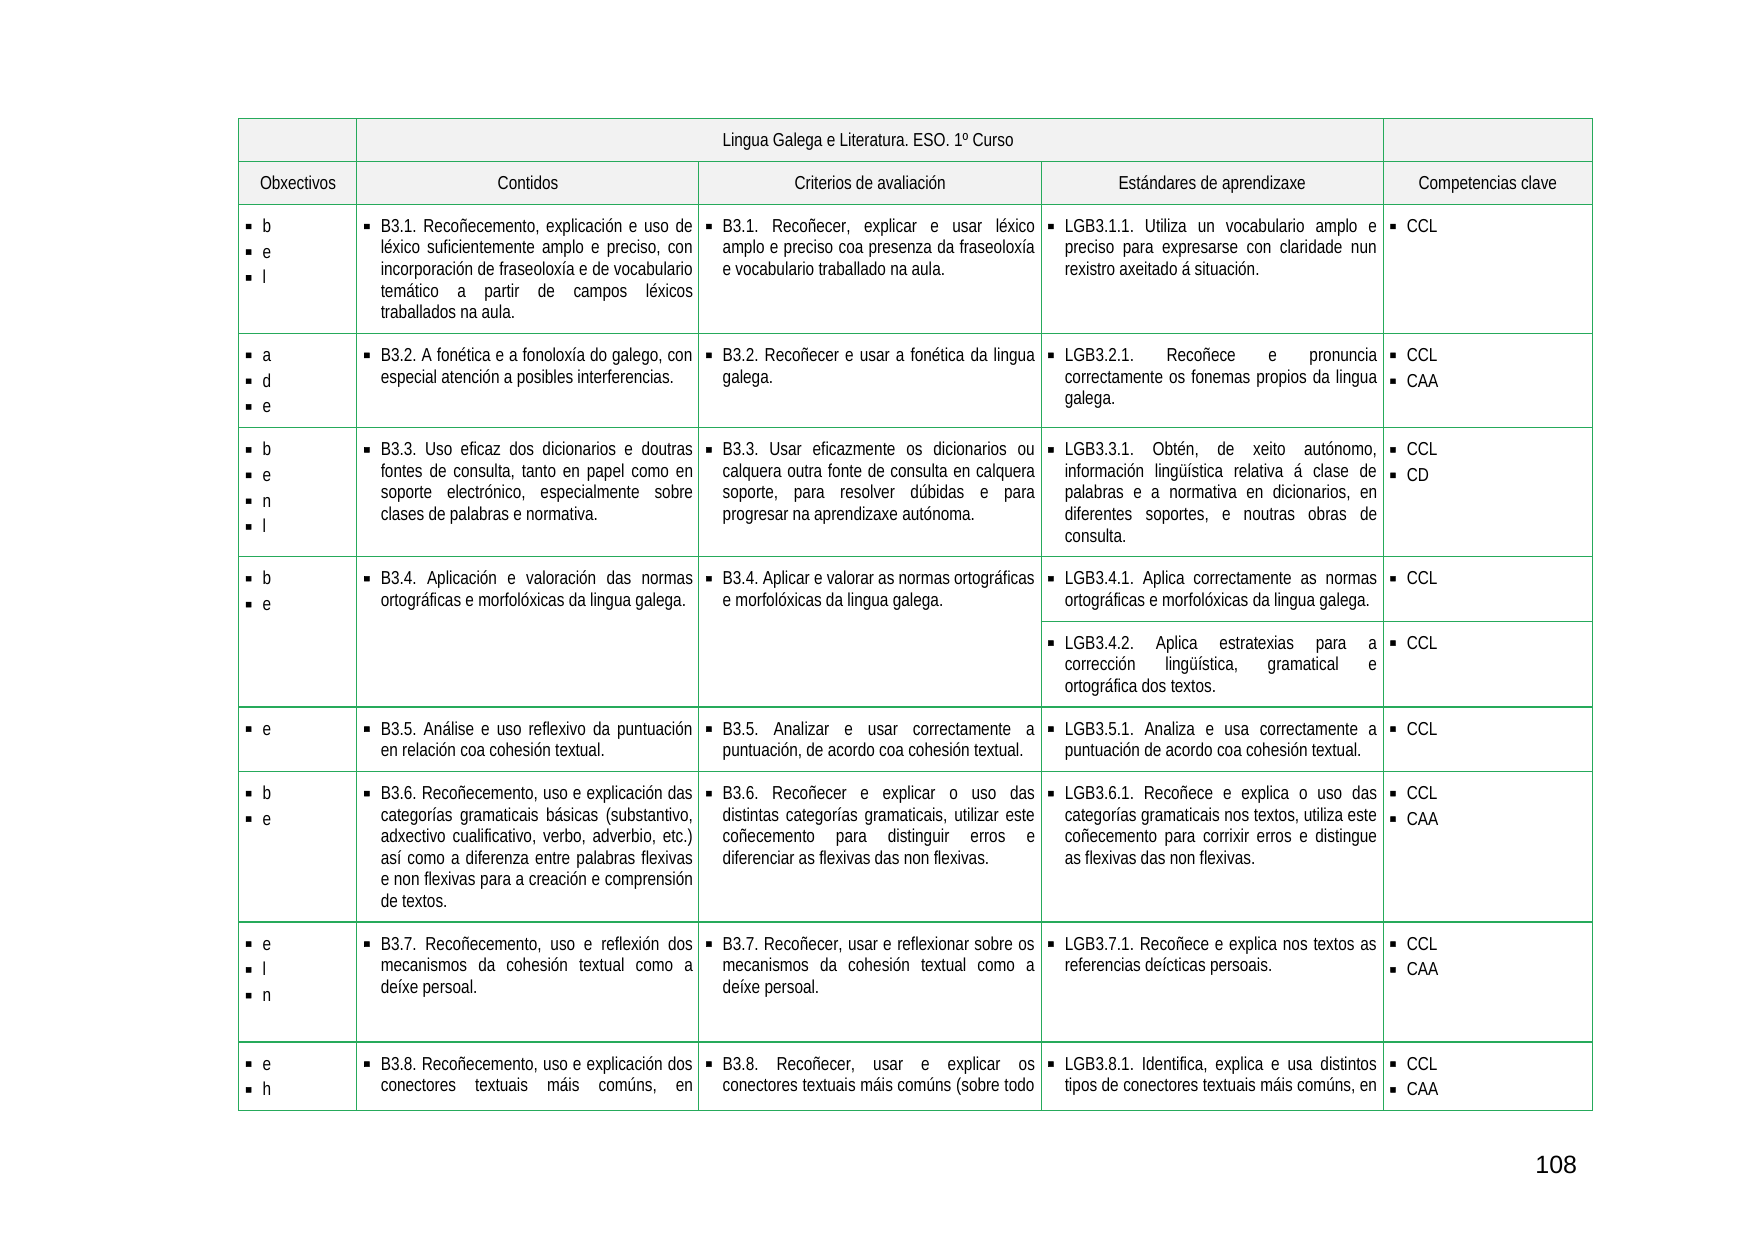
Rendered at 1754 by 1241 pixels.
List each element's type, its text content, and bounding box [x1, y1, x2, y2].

table_cell B3.4. Aplicación e valoración das normas ortográficas e morfolóxicas da lingua galega. [357, 557, 698, 706]
table_cell B3.1. Recoñecer, explicar e usar léxico amplo e preciso coa presenza da fraseoloxía e vocabulario traballado na aula. [699, 205, 1041, 333]
table_cell CCL [1384, 708, 1592, 771]
table_cell LGB3.1.1. Utiliza un vocabulario amplo e preciso para expresarse con claridade nun rexistro axeitado á situación. [1042, 205, 1383, 333]
table_cell Estándares de aprendizaxe [1042, 162, 1383, 204]
table_header Lingua Galega e Literatura. ESO. 1º Curso [357, 119, 1383, 161]
table_cell b e l [239, 205, 356, 333]
table_cell Criterios de avaliación [699, 162, 1041, 204]
table_cell LGB3.3.1. Obtén, de xeito autónomo, información lingüística relativa á clase de palabras e a normativa en dicionarios, en diferentes soportes, e noutras obras de consulta. [1042, 428, 1383, 556]
table_cell LGB3.7.1. Recoñece e explica nos textos as referencias deícticas persoais. [1042, 923, 1383, 1041]
table_cell Competencias clave [1384, 162, 1592, 204]
table_cell e h [239, 1043, 356, 1110]
table_cell B3.3. Uso eficaz dos dicionarios e doutras fontes de consulta, tanto en papel como en soporte electrónico, especialmente sobre clases de palabras e normativa. [357, 428, 698, 556]
table_cell LGB3.6.1. Recoñece e explica o uso das categorías gramaticais nos textos, utiliza este coñecemento para corrixir erros e distingue as flexivas das non flexivas. [1042, 772, 1383, 921]
table_cell Contidos [357, 162, 698, 204]
table_cell B3.6. Recoñecemento, uso e explicación das categorías gramaticais básicas (substantivo, adxectivo cualificativo, verbo, adverbio, etc.) así como a diferenza entre palabras flexivas e non flexivas para a creación e comprensión de textos. [357, 772, 698, 921]
table_cell B3.3. Usar eficazmente os dicionarios ou calquera outra fonte de consulta en calquera soporte, para resolver dúbidas e para progresar na aprendizaxe autónoma. [699, 428, 1041, 556]
table_header [1384, 119, 1592, 161]
table_cell CCL [1384, 205, 1592, 333]
table_cell B3.2. A fonética e a fonoloxía do galego, con especial atención a posibles interferencias. [357, 334, 698, 427]
table_cell b e [239, 772, 356, 921]
table_cell CCL [1384, 622, 1592, 706]
table_cell CCL CAA [1384, 1043, 1592, 1110]
table_cell b e [239, 557, 356, 706]
table_cell LGB3.8.1. Identifica, explica e usa distintos tipos de conectores textuais máis comúns, en [1042, 1043, 1383, 1110]
table_cell B3.1. Recoñecemento, explicación e uso de léxico suficientemente amplo e preciso, con incorporación de fraseoloxía e de vocabulario temático a partir de campos léxicos traballados na aula. [357, 205, 698, 333]
table_cell e [239, 708, 356, 771]
table_cell LGB3.2.1. Recoñece e pronuncia correctamente os fonemas propios da lingua galega. [1042, 334, 1383, 427]
table_cell CCL [1384, 557, 1592, 621]
table_cell CCL CAA [1384, 772, 1592, 921]
table_cell CCL CAA [1384, 923, 1592, 1041]
table_cell LGB3.5.1. Analiza e usa correctamente a puntuación de acordo coa cohesión textual. [1042, 708, 1383, 771]
table_cell B3.7. Recoñecer, usar e reflexionar sobre os mecanismos da cohesión textual como a deíxe persoal. [699, 923, 1041, 1041]
table_cell CCL CD [1384, 428, 1592, 556]
table_cell B3.8. Recoñecemento, uso e explicación dos conectores textuais máis comúns, en [357, 1043, 698, 1110]
table_cell B3.6. Recoñecer e explicar o uso das distintas categorías gramaticais, utilizar este coñecemento para distinguir erros e diferenciar as flexivas das non flexivas. [699, 772, 1041, 921]
table_cell B3.5. Análise e uso reflexivo da puntuación en relación coa cohesión textual. [357, 708, 698, 771]
table_cell e l n [239, 923, 356, 1041]
table_cell CCL CAA [1384, 334, 1592, 427]
table_cell b e n l [239, 428, 356, 556]
table_cell LGB3.4.1. Aplica correctamente as normas ortográficas e morfolóxicas da lingua galega. [1042, 557, 1383, 621]
table_cell B3.7. Recoñecemento, uso e reflexión dos mecanismos da cohesión textual como a deíxe persoal. [357, 923, 698, 1041]
table_cell B3.4. Aplicar e valorar as normas ortográficas e morfolóxicas da lingua galega. [699, 557, 1041, 706]
table_cell B3.8. Recoñecer, usar e explicar os conectores textuais máis comúns (sobre todo [699, 1043, 1041, 1110]
table_cell Obxectivos [239, 162, 356, 204]
table_cell a d e [239, 334, 356, 427]
table_cell B3.2. Recoñecer e usar a fonética da lingua galega. [699, 334, 1041, 427]
table_cell LGB3.4.2. Aplica estratexias para a corrección lingüística, gramatical e ortográfica dos textos. [1042, 622, 1383, 706]
table_header [239, 119, 356, 161]
table_cell B3.5. Analizar e usar correctamente a puntuación, de acordo coa cohesión textual. [699, 708, 1041, 771]
